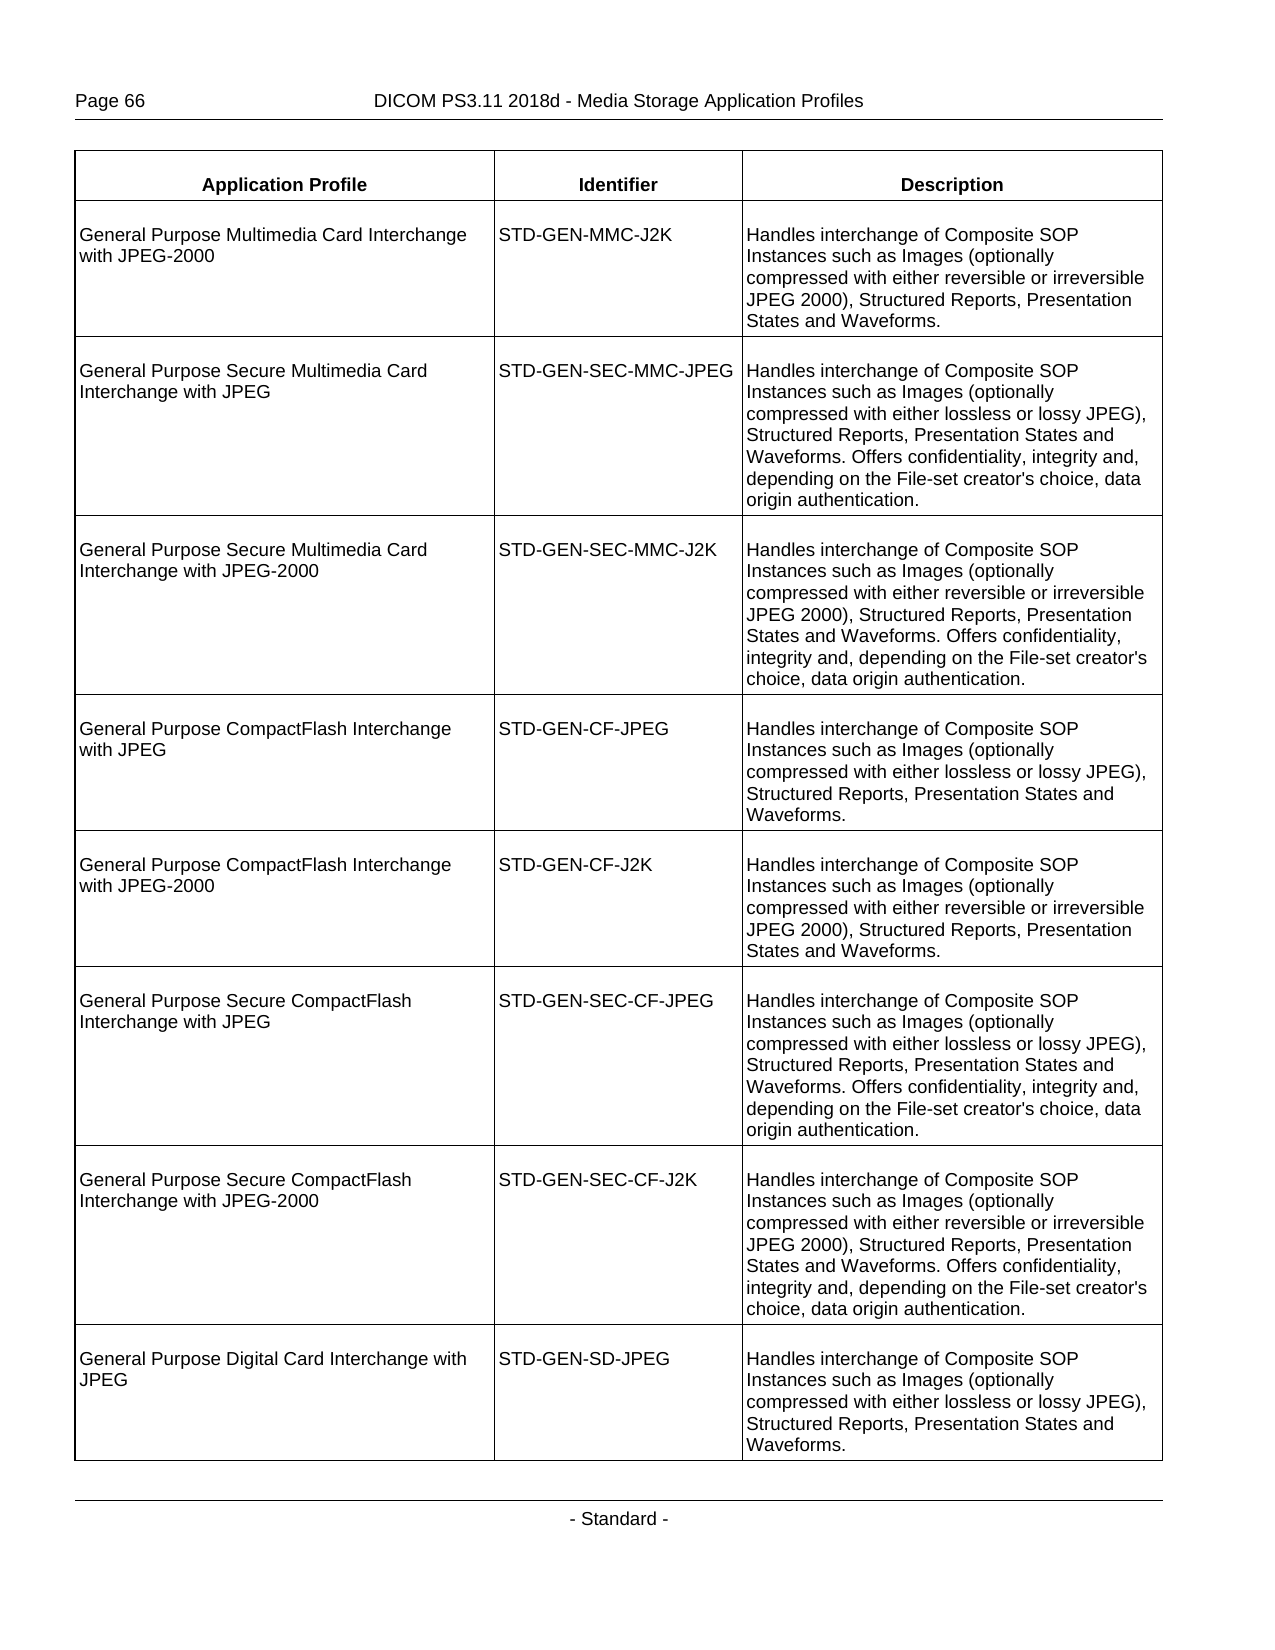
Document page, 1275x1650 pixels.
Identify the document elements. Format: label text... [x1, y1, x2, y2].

table_header Description [743, 151, 1162, 200]
table_cell Handles interchange of Composite SOP Instances such as Images (optionally compressed with either reversible or irreversible JPEG 2000), Structured Reports, Presentation States and Waveforms. [743, 201, 1162, 336]
table_cell General Purpose Secure CompactFlash Interchange with JPEG [76, 967, 494, 1145]
table_cell STD-GEN-SEC-CF-J2K [495, 1146, 742, 1324]
table_cell STD-GEN-SEC-MMC-J2K [495, 516, 742, 694]
table_header Application Profile [76, 151, 494, 200]
table_cell Handles interchange of Composite SOP Instances such as Images (optionally compressed with either reversible or irreversible JPEG 2000), Structured Reports, Presentation States and Waveforms. Offers confidentiality, integrity and, depending on the File-set creator's choice, data origin authentication. [743, 1146, 1162, 1324]
table_cell STD-GEN-SD-JPEG [495, 1325, 742, 1460]
table_cell General Purpose Secure CompactFlash Interchange with JPEG-2000 [76, 1146, 494, 1324]
table_cell General Purpose Multimedia Card Interchange with JPEG-2000 [76, 201, 494, 336]
table_cell General Purpose CompactFlash Interchange with JPEG [76, 695, 494, 830]
table_cell Handles interchange of Composite SOP Instances such as Images (optionally compressed with either lossless or lossy JPEG), Structured Reports, Presentation States and Waveforms. Offers confidentiality, integrity and, depending on the File-set creator's choice, data origin authentication. [743, 967, 1162, 1145]
table_cell STD-GEN-CF-J2K [495, 831, 742, 966]
table_cell STD-GEN-CF-JPEG [495, 695, 742, 830]
table_cell General Purpose Secure Multimedia Card Interchange with JPEG-2000 [76, 516, 494, 694]
table_cell Handles interchange of Composite SOP Instances such as Images (optionally compressed with either lossless or lossy JPEG), Structured Reports, Presentation States and Waveforms. [743, 695, 1162, 830]
table_cell General Purpose CompactFlash Interchange with JPEG-2000 [76, 831, 494, 966]
table_cell STD-GEN-MMC-J2K [495, 201, 742, 336]
table_cell General Purpose Digital Card Interchange with JPEG [76, 1325, 494, 1460]
table_header Identifier [495, 151, 742, 200]
table_cell STD-GEN-SEC-MMC-JPEG [495, 337, 742, 515]
table_cell Handles interchange of Composite SOP Instances such as Images (optionally compressed with either reversible or irreversible JPEG 2000), Structured Reports, Presentation States and Waveforms. Offers confidentiality, integrity and, depending on the File-set creator's choice, data origin authentication. [743, 516, 1162, 694]
table_cell General Purpose Secure Multimedia Card Interchange with JPEG [76, 337, 494, 515]
table_cell Handles interchange of Composite SOP Instances such as Images (optionally compressed with either reversible or irreversible JPEG 2000), Structured Reports, Presentation States and Waveforms. [743, 831, 1162, 966]
table_cell STD-GEN-SEC-CF-JPEG [495, 967, 742, 1145]
table_cell Handles interchange of Composite SOP Instances such as Images (optionally compressed with either lossless or lossy JPEG), Structured Reports, Presentation States and Waveforms. Offers confidentiality, integrity and, depending on the File-set creator's choice, data origin authentication. [743, 337, 1162, 515]
table_cell Handles interchange of Composite SOP Instances such as Images (optionally compressed with either lossless or lossy JPEG), Structured Reports, Presentation States and Waveforms. [743, 1325, 1162, 1460]
